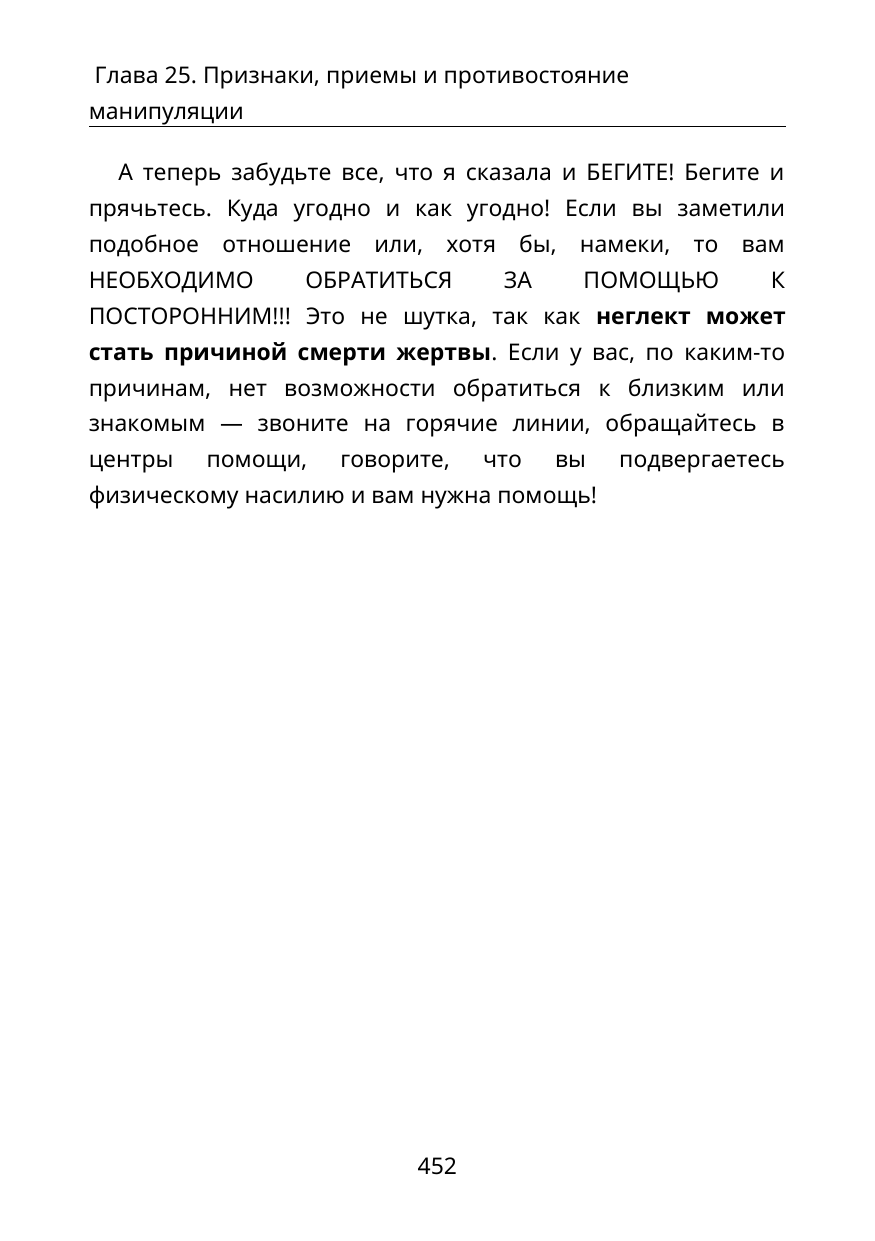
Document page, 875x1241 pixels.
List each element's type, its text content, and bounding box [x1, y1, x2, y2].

text А теперь забудьте все, что я сказала и БЕГИТЕ! Бегите и прячьтесь. Куда угодно и как угодно! Если вы заметили подобное отношение или, хотя бы, намеки, то вам НЕОБХОДИМО ОБРАТИТЬСЯ ЗА ПОМОЩЬЮ К ПОСТОРОННИМ!!! Это не шутка, так как неглект может стать причиной смерти жертвы. Если у вас, по каким-то причинам, нет возможности обратиться к близким или знакомым — звоните на горячие линии, обращайтесь в центры помощи, говорите, что вы подвергаетесь физическому насилию и вам нужна помощь! [88, 156, 786, 511]
